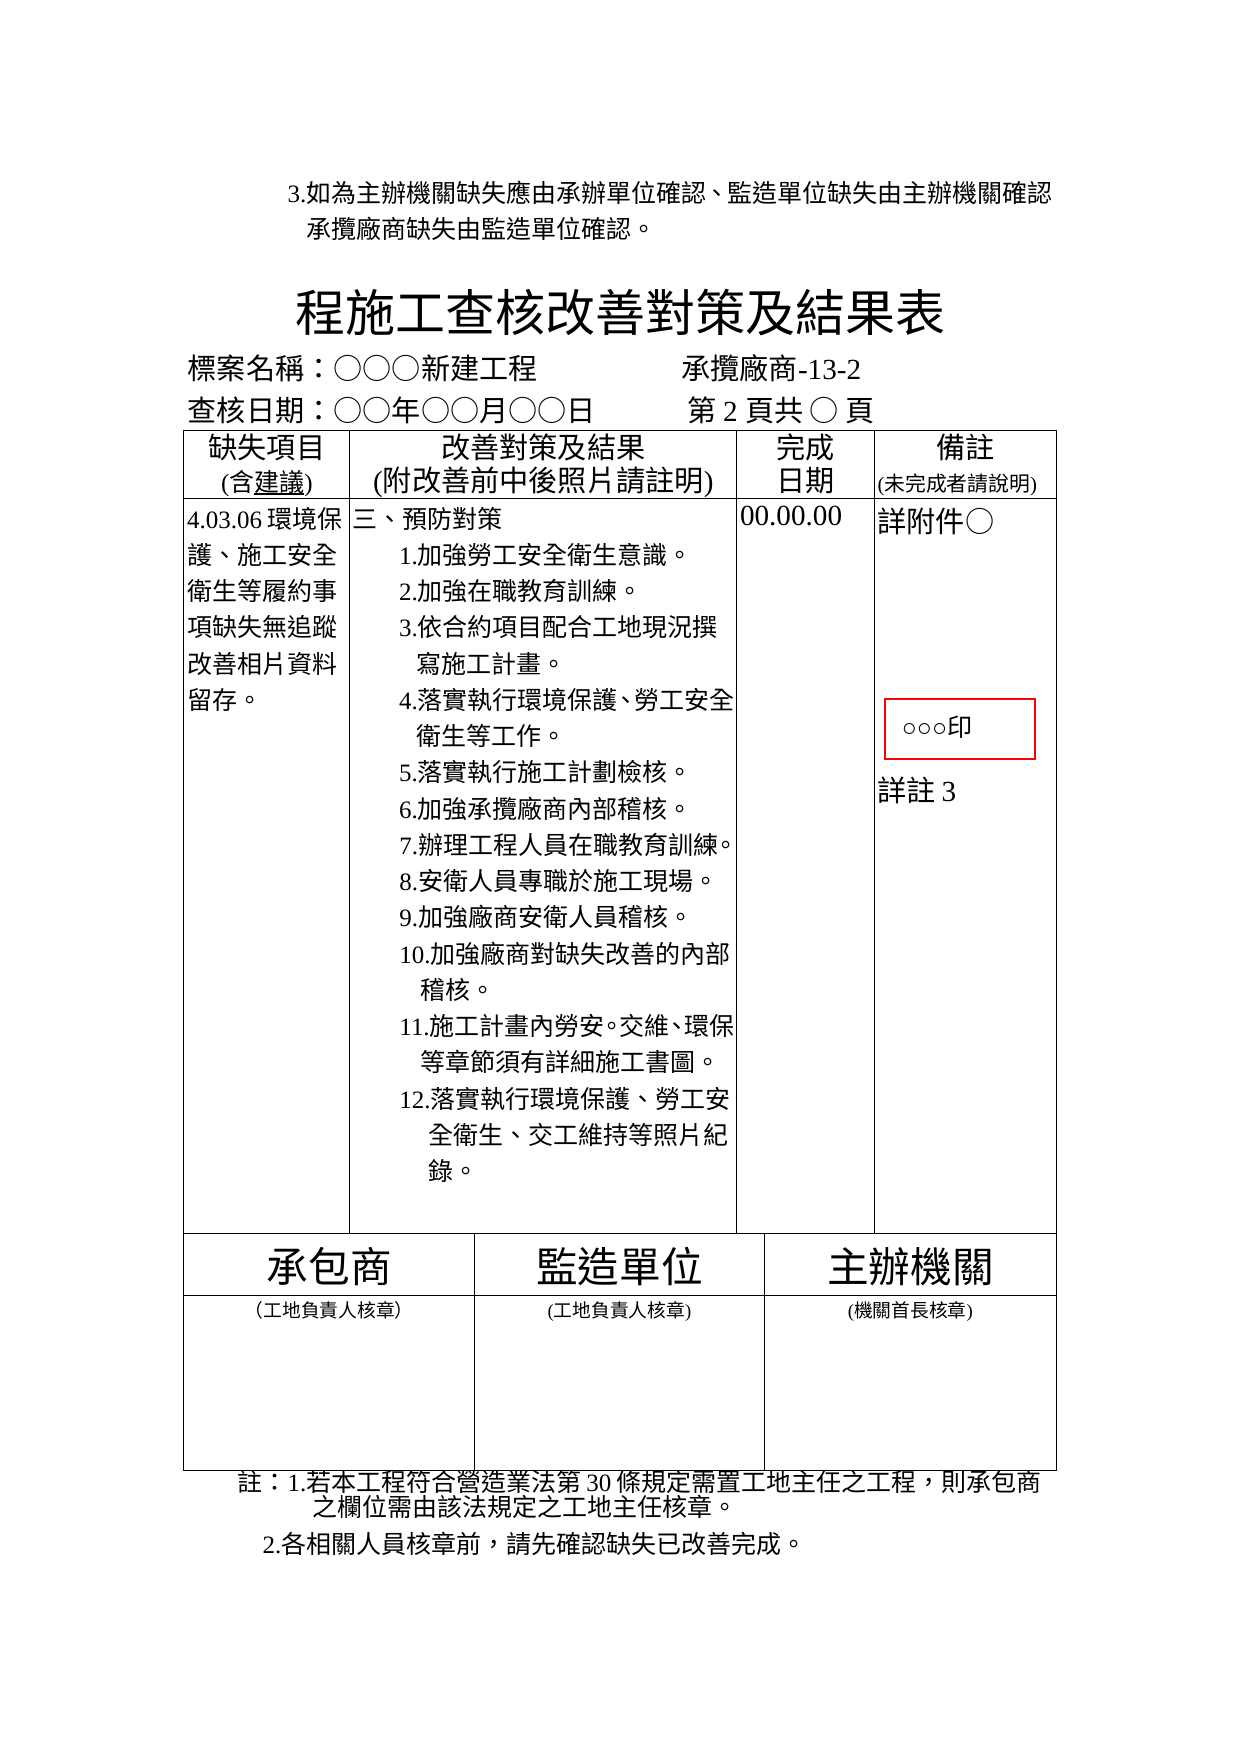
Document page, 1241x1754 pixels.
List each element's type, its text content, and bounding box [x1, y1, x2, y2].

table_cell 三、預防對策 1.加強勞工安全衛生意識。 2.加強在職教育訓練。 3.依合約項目配合工地現況撰寫施工計畫。 4.落實執行環境保護、勞工安全衛生等工作。 5.落實執行施工計劃檢核。 6.加強承攬廠商內部稽核。 7.辦理工程人員在職教育訓練。 8.安衛人員專職於施工現場。 9.加強廠商安衛人員稽核。 10.加強廠商對缺失改善的內部稽核。 11.施工計畫內勞安。交維、環保等章節須有詳細施工書圖。 12.落實執行環境保護、勞工安全衛生、交工維持等照片紀錄。 [350, 499, 736, 1233]
text 2.各相關人員核章前，請先確認缺失已改善完成。 [237, 1534, 1053, 1559]
table_header 完成 日期 [737, 431, 874, 498]
table_cell 詳附件○ 詳註3 [875, 499, 1056, 1233]
text 3.如為主辦機關缺失應由承辦單位確認、監造單位缺失由主辦機關確認、承攬廠商缺失由監造單位確認。 [287, 173, 1053, 246]
table_header 備註 (未完成者請說明) [875, 431, 1056, 498]
text 查核日期：○○年○○月○○日 第 2 頁共 ○ 頁 [187, 388, 1053, 430]
table_cell 承包商 [184, 1234, 474, 1294]
text 標案名稱：○○○新建工程 承攬廠商-13-2 [187, 346, 1053, 388]
table_header 缺失項目 (含建議) [184, 431, 349, 498]
table_cell (機關首長核章) [765, 1296, 1056, 1470]
table_cell （工地負責人核章） [184, 1296, 474, 1470]
table_cell (工地負責人核章) [475, 1296, 764, 1470]
table_cell 4.03.06環境保護、施工安全衛生等履約事項缺失無追蹤改善相片資料留存。 [184, 499, 349, 1233]
text 註：1.若本工程符合營造業法第30條規定需置工地主任之工程，則承包商之欄位需由該法規定之工地主任核章。 [237, 1471, 1053, 1521]
table_cell 主辦機關 [765, 1234, 1056, 1294]
table_header 改善對策及結果 (附改善前中後照片請註明) [350, 431, 736, 498]
text 程施工查核改善對策及結果表 [187, 273, 1053, 346]
table_cell 00.00.00 [737, 499, 874, 1233]
table_cell 監造單位 [475, 1234, 764, 1294]
